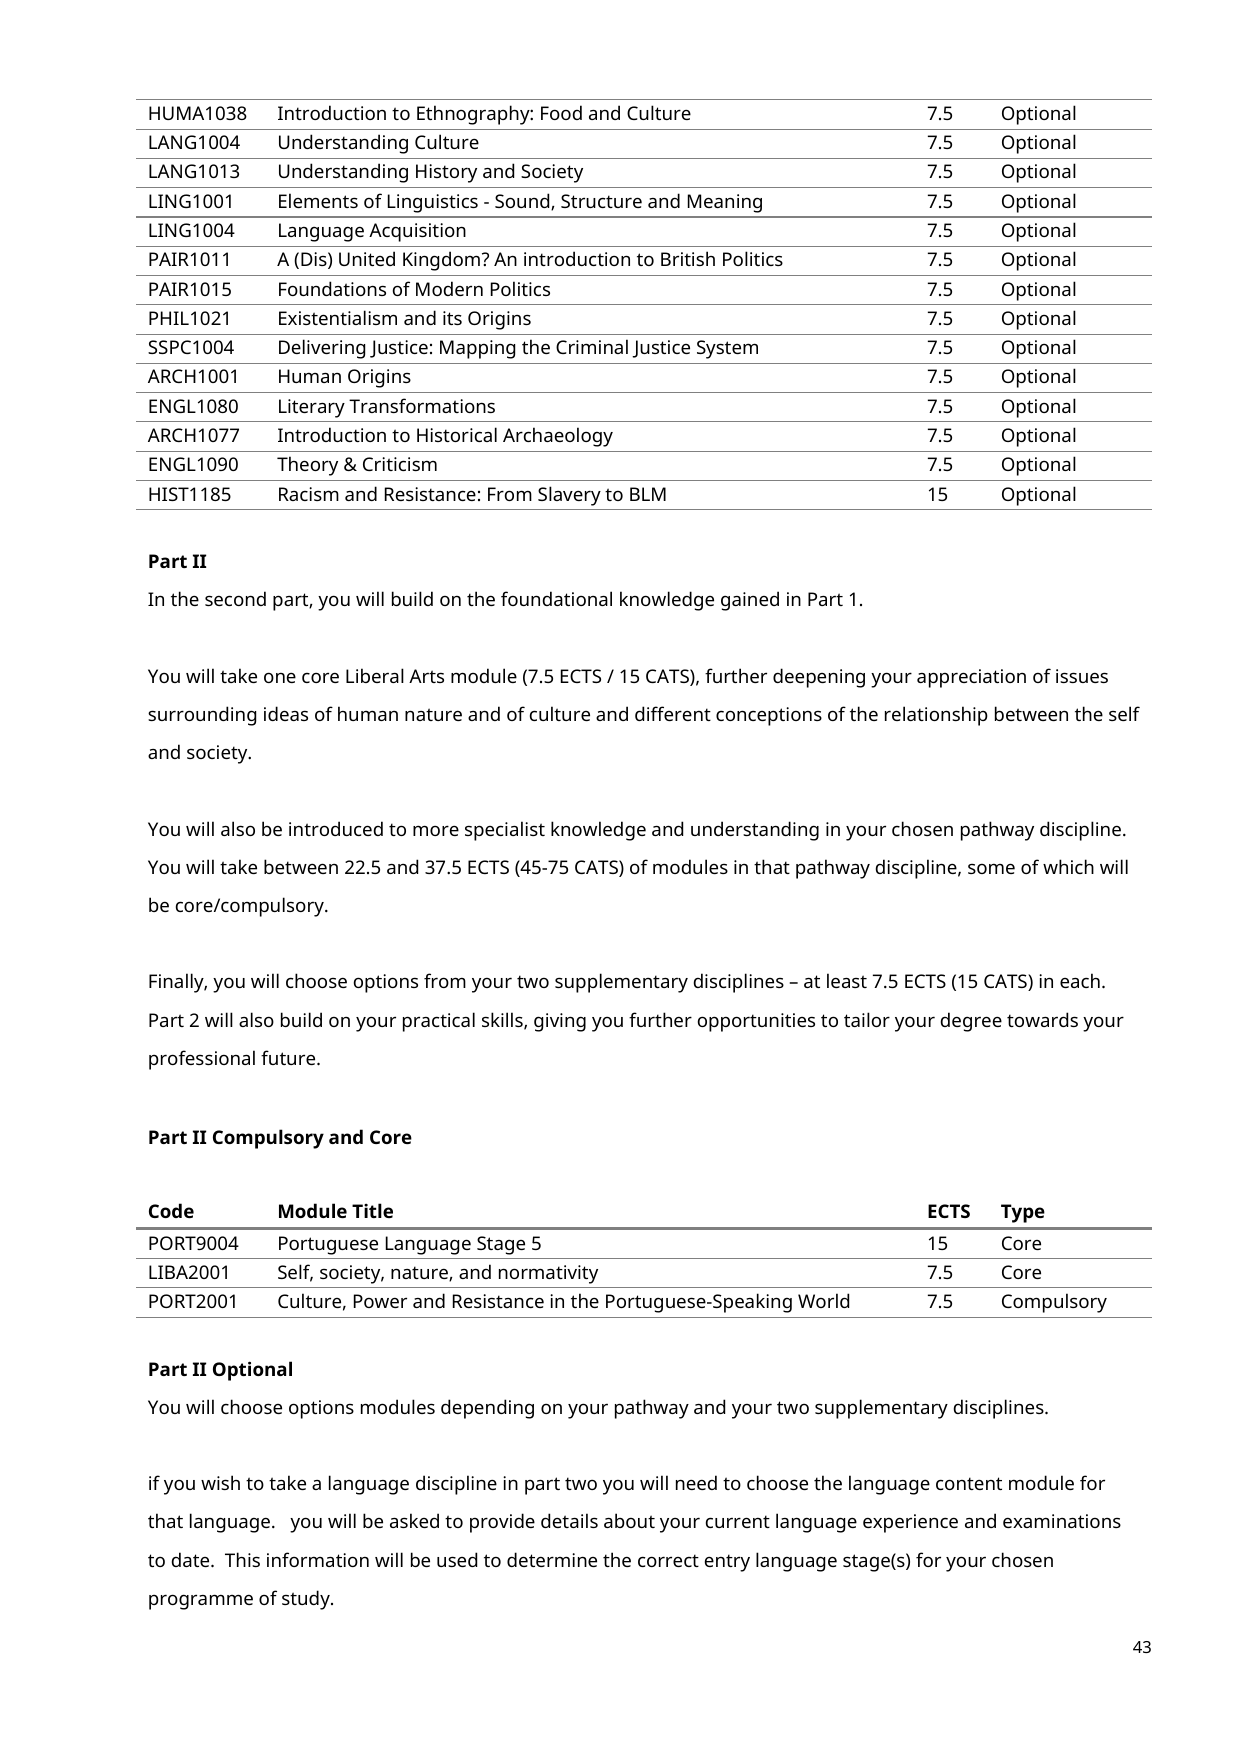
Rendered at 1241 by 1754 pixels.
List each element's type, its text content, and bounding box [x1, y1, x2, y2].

table_cell Part II Compulsory and Core [136, 1124, 1152, 1198]
table_cell Optional [989, 247, 1152, 275]
table_cell Optional [989, 276, 1152, 304]
table_cell Understanding History and Society [266, 159, 916, 187]
table_cell 7.5 [916, 1288, 989, 1317]
table_cell 7.5 [916, 1259, 989, 1287]
table_cell Culture, Power and Resistance in the Portuguese-Speaking World [266, 1288, 916, 1317]
table_cell LANG1013 [136, 159, 266, 187]
table_cell 7.5 [916, 247, 989, 275]
table_cell 7.5 [916, 422, 989, 451]
table_cell Optional [989, 335, 1152, 363]
table_cell LIBA2001 [136, 1259, 266, 1287]
table_cell Part II Optional You will choose options modules depending on your pathway and your two supplementary disciplines. if you wish to take a language discipline in part two you will need to choose the language content module for that language. you will be asked to provide details about your current language experience and examinations to date. This information will be used to determine the correct entry language stage(s) for your chosen programme of study. [136, 1318, 1152, 1611]
table_cell ARCH1001 [136, 364, 266, 392]
table_cell 15 [916, 1230, 989, 1258]
table_cell Part II In the second part, you will build on the foundational knowledge gained in Part 1. You will take one core Liberal Arts module (7.5 ECTS / 15 CATS), further deepening your appreciation of issues surrounding ideas of human nature and of culture and different conceptions of the relationship between the self and society. You will also be introduced to more specialist knowledge and understanding in your chosen pathway discipline. You will take between 22.5 and 37.5 ECTS (45-75 CATS) of modules in that pathway discipline, some of which will be core/compulsory. Finally, you will choose options from your two supplementary disciplines – at least 7.5 ECTS (15 CATS) in each. Part 2 will also build on your practical skills, giving you further opportunities to tailor your degree towards your professional future. [136, 510, 1152, 1124]
table_cell Language Acquisition [266, 218, 916, 246]
table_cell Optional [989, 100, 1152, 128]
table_cell 7.5 [916, 452, 989, 480]
table_cell PORT9004 [136, 1230, 266, 1258]
table_cell 7.5 [916, 159, 989, 187]
table_cell Module Title [266, 1199, 916, 1227]
table_cell ARCH1077 [136, 422, 266, 451]
table_cell Theory & Criticism [266, 452, 916, 480]
table_cell HIST1185 [136, 481, 266, 509]
table_cell Core [989, 1230, 1152, 1258]
table_cell 7.5 [916, 335, 989, 363]
table_cell 7.5 [916, 276, 989, 304]
table_cell Existentialism and its Origins [266, 305, 916, 333]
table_cell Self, society, nature, and normativity [266, 1259, 916, 1287]
table_cell 7.5 [916, 218, 989, 246]
table_cell Portuguese Language Stage 5 [266, 1230, 916, 1258]
table_cell Optional [989, 364, 1152, 392]
table_cell Introduction to Historical Archaeology [266, 422, 916, 451]
table_cell Optional [989, 452, 1152, 480]
table_cell LING1001 [136, 188, 266, 216]
table_cell HUMA1038 [136, 100, 266, 128]
table_cell Introduction to Ethnography: Food and Culture [266, 100, 916, 128]
table_cell ECTS [916, 1199, 989, 1227]
table_cell Optional [989, 305, 1152, 333]
table_cell Optional [989, 130, 1152, 158]
table_cell 15 [916, 481, 989, 509]
table_cell Delivering Justice: Mapping the Criminal Justice System [266, 335, 916, 363]
table_cell Understanding Culture [266, 130, 916, 158]
table_cell 7.5 [916, 305, 989, 333]
table_cell 7.5 [916, 364, 989, 392]
table_cell Optional [989, 218, 1152, 246]
table_cell 7.5 [916, 188, 989, 216]
table_cell 7.5 [916, 393, 989, 421]
table_cell Racism and Resistance: From Slavery to BLM [266, 481, 916, 509]
table_cell Optional [989, 422, 1152, 451]
table_cell LANG1004 [136, 130, 266, 158]
table_cell PHIL1021 [136, 305, 266, 333]
table_cell Optional [989, 393, 1152, 421]
table_cell Literary Transformations [266, 393, 916, 421]
table_cell PAIR1011 [136, 247, 266, 275]
table_cell Optional [989, 159, 1152, 187]
table_cell ENGL1080 [136, 393, 266, 421]
table_cell LING1004 [136, 218, 266, 246]
table_cell Type [989, 1199, 1152, 1227]
table_cell SSPC1004 [136, 335, 266, 363]
table_cell Core [989, 1259, 1152, 1287]
table_cell 7.5 [916, 100, 989, 128]
table_cell Compulsory [989, 1288, 1152, 1317]
table_cell Human Origins [266, 364, 916, 392]
table_cell 7.5 [916, 130, 989, 158]
table_cell PORT2001 [136, 1288, 266, 1317]
table_cell Optional [989, 481, 1152, 509]
table_cell Elements of Linguistics - Sound, Structure and Meaning [266, 188, 916, 216]
table_cell A (Dis) United Kingdom? An introduction to British Politics [266, 247, 916, 275]
table_cell Code [136, 1199, 266, 1227]
table_cell Optional [989, 188, 1152, 216]
table_cell PAIR1015 [136, 276, 266, 304]
table_cell ENGL1090 [136, 452, 266, 480]
table_cell Foundations of Modern Politics [266, 276, 916, 304]
